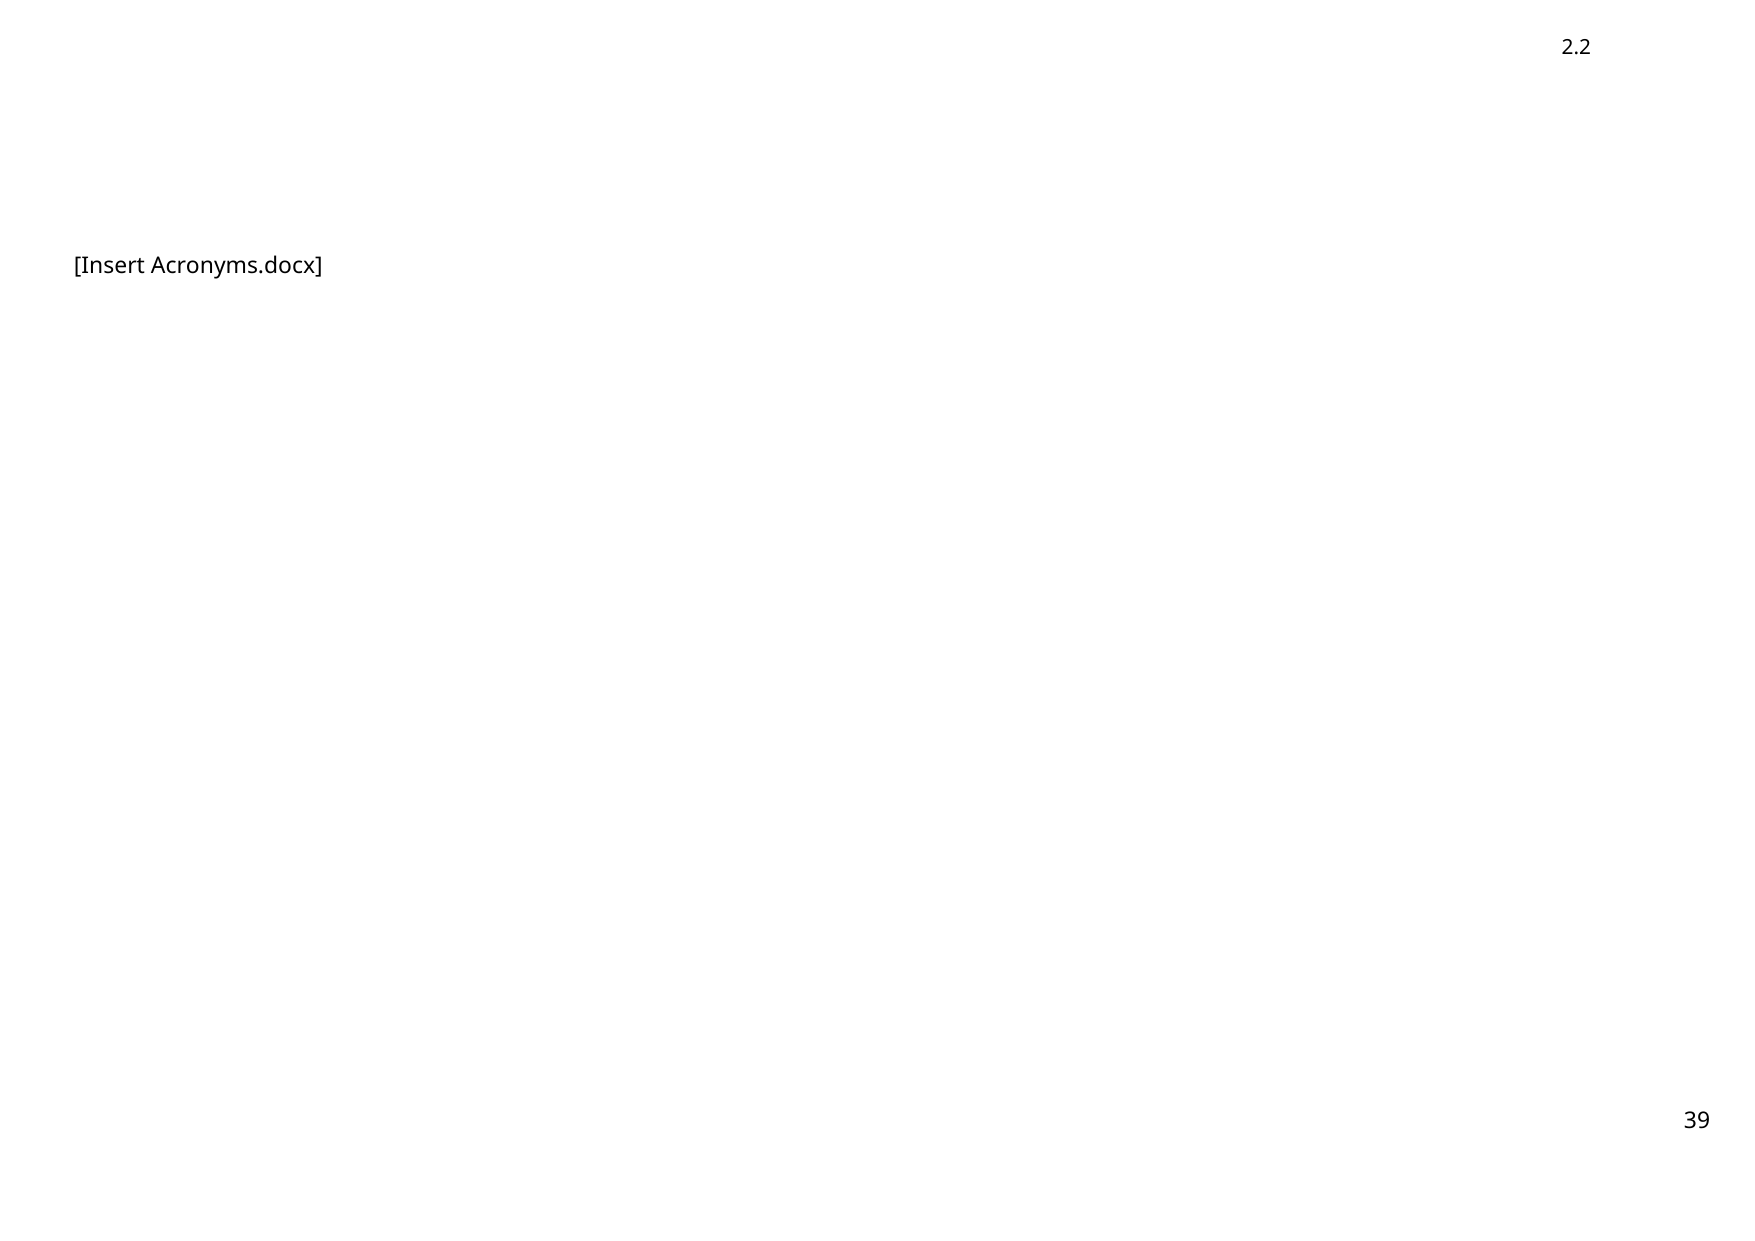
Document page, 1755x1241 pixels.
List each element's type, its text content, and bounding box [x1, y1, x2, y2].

text [Insert Acronyms.docx] [74, 249, 1710, 280]
